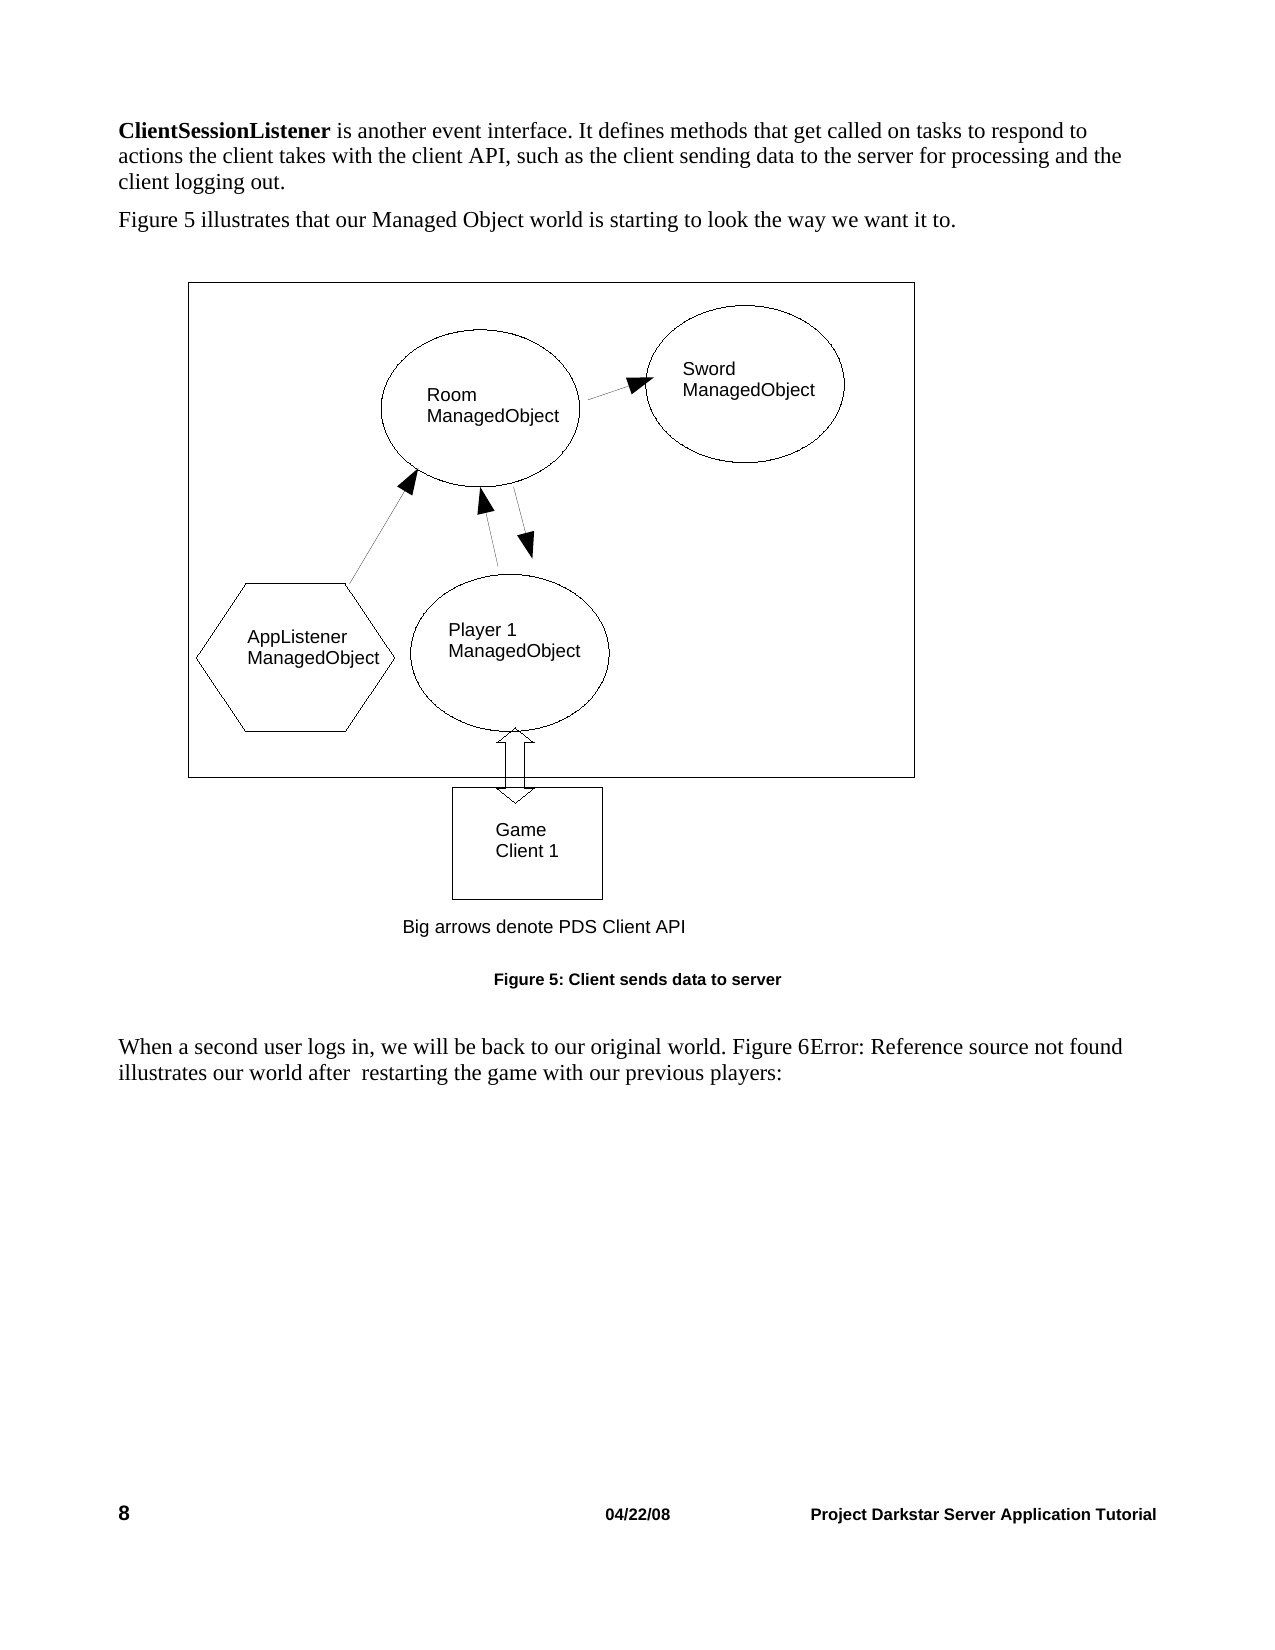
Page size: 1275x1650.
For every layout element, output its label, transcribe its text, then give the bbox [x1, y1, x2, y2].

text Figure 5: Client sends data to server [118, 245, 1157, 989]
text ClientSessionListener is another event interface. It defines methods that get called on tasks to respond to actions the client takes with the client API, such as the client sending data to the server for processing and the client logging out. [118, 118, 1157, 194]
text Figure 5 illustrates that our Managed Object world is starting to look the way we want it to. [118, 207, 1157, 232]
text When a second user logs in, we will be back to our original world. Figure 6 illustrates our world after restarting the game with our previous players: [118, 1034, 1157, 1085]
